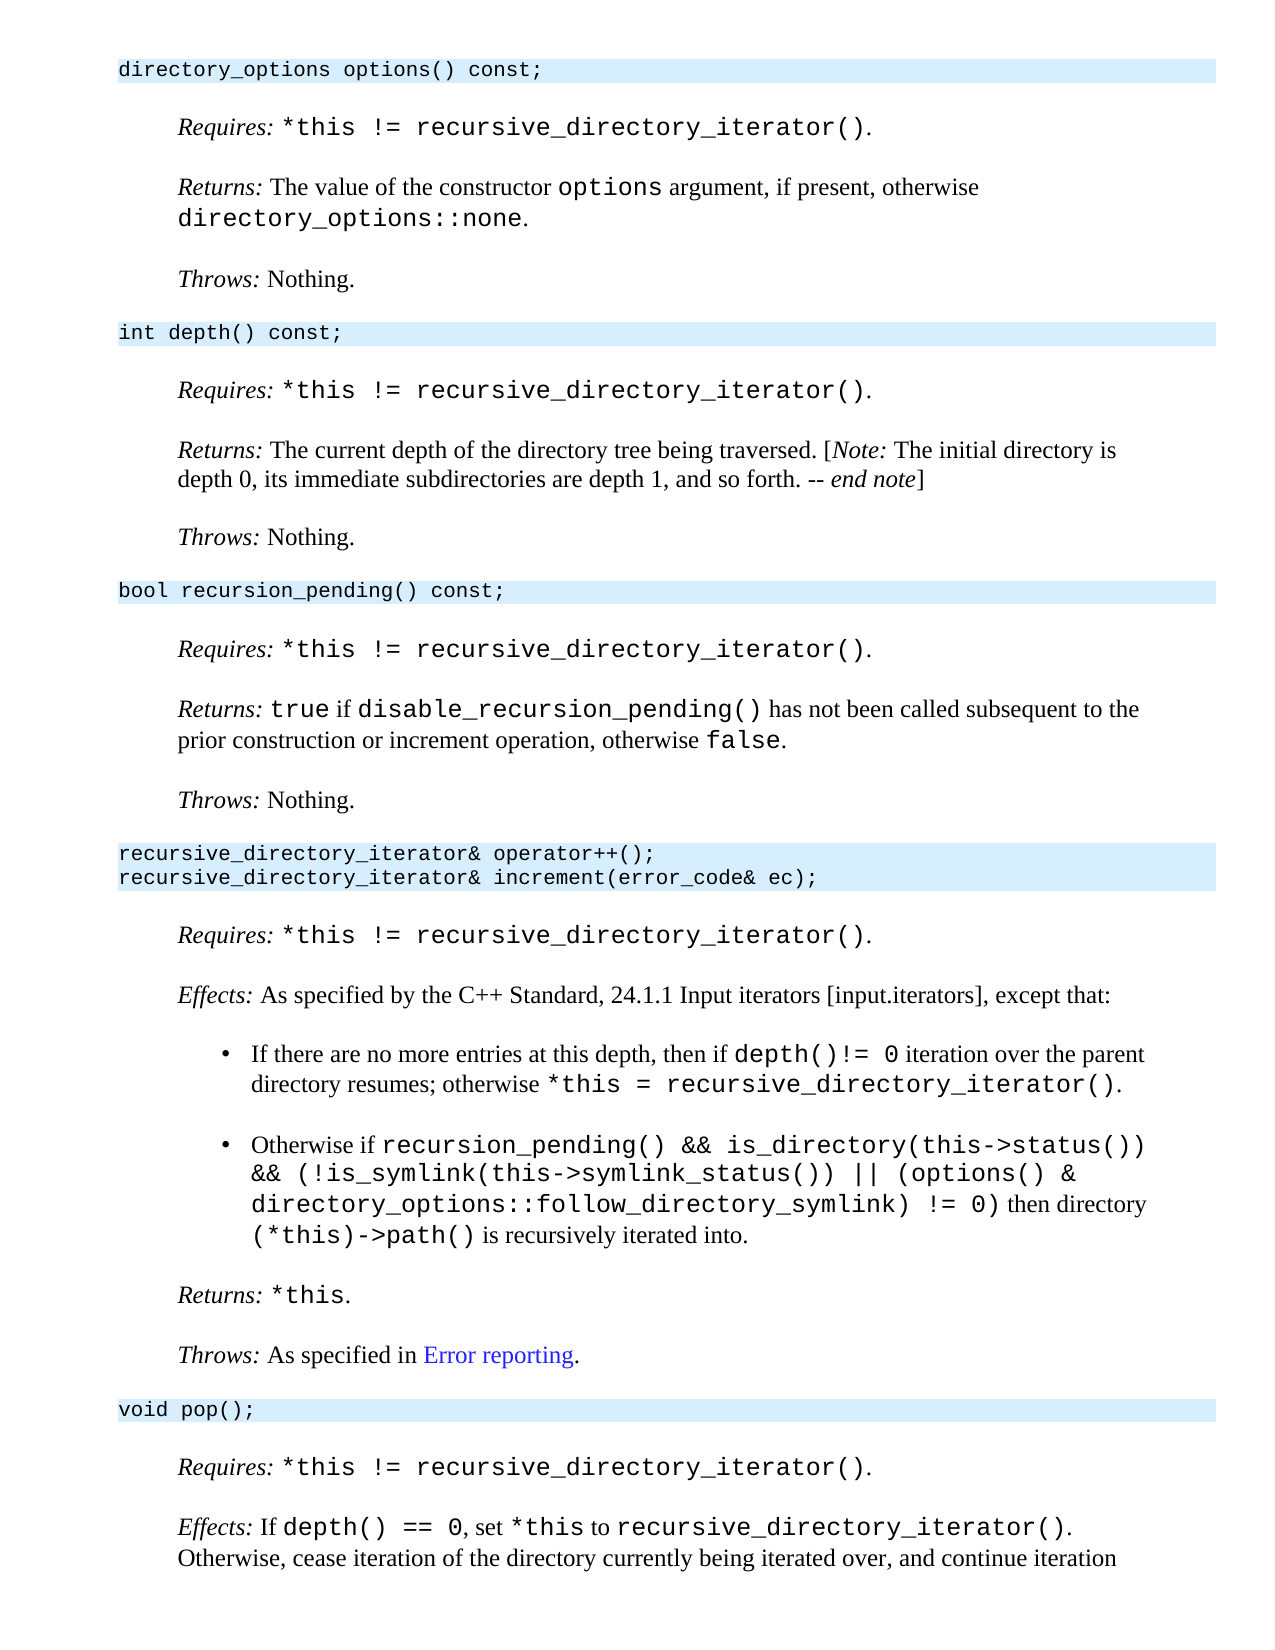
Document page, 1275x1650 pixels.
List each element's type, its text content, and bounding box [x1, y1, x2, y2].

text Throws: Nothing. [177, 522, 1157, 551]
text Returns: *this. [177, 1280, 1157, 1311]
text void pop(); [118, 1399, 1216, 1422]
text Requires: *this != recursive_directory_iterator(). [177, 112, 1157, 143]
list Otherwise if recursion_pending() && is_directory(this->status()) && (!is_symlink(this->symlink_status()) || (options() & directory_options::follow_directory_symlink) != 0) then directory (*this)->path() is recursively iterated into. [221, 1130, 1157, 1251]
text Requires: *this != recursive_directory_iterator(). [177, 920, 1157, 951]
text Requires: *this != recursive_directory_iterator(). [177, 1452, 1157, 1483]
text recursive_directory_iterator& operator++(); [118, 843, 1216, 867]
text int depth() const; [118, 322, 1216, 346]
list If there are no more entries at this depth, then if depth()!= 0 iteration over the parent directory resumes; otherwise *this = recursive_directory_iterator(). [221, 1039, 1157, 1100]
text Requires: *this != recursive_directory_iterator(). [177, 375, 1157, 406]
text Returns: true if disable_recursion_pending() has not been called subsequent to the prior construction or increment operation, otherwise false. [177, 694, 1157, 756]
text Throws: As specified in Error reporting. [177, 1340, 1157, 1369]
text Throws: Nothing. [177, 264, 1157, 292]
text directory_options options() const; [118, 59, 1216, 83]
text Requires: *this != recursive_directory_iterator(). [177, 634, 1157, 664]
text bool recursion_pending() const; [118, 581, 1216, 604]
text recursive_directory_iterator& increment(error_code& ec); [118, 867, 1216, 891]
text Effects: As specified by the C++ Standard, 24.1.1 Input iterators [input.iterators], except that: [177, 980, 1157, 1009]
text Returns: The value of the constructor options argument, if present, otherwise directory_options::none. [177, 172, 1157, 234]
text Returns: The current depth of the directory tree being traversed. [Note: The initial directory is depth 0, its immediate subdirectories are depth 1, and so forth. -- end note] [177, 435, 1157, 493]
text Effects: If depth() == 0, set *this to recursive_directory_iterator(). Otherwise, cease iteration of the directory currently being iterated over, and continue iteration [177, 1512, 1157, 1572]
text Throws: Nothing. [177, 785, 1157, 814]
